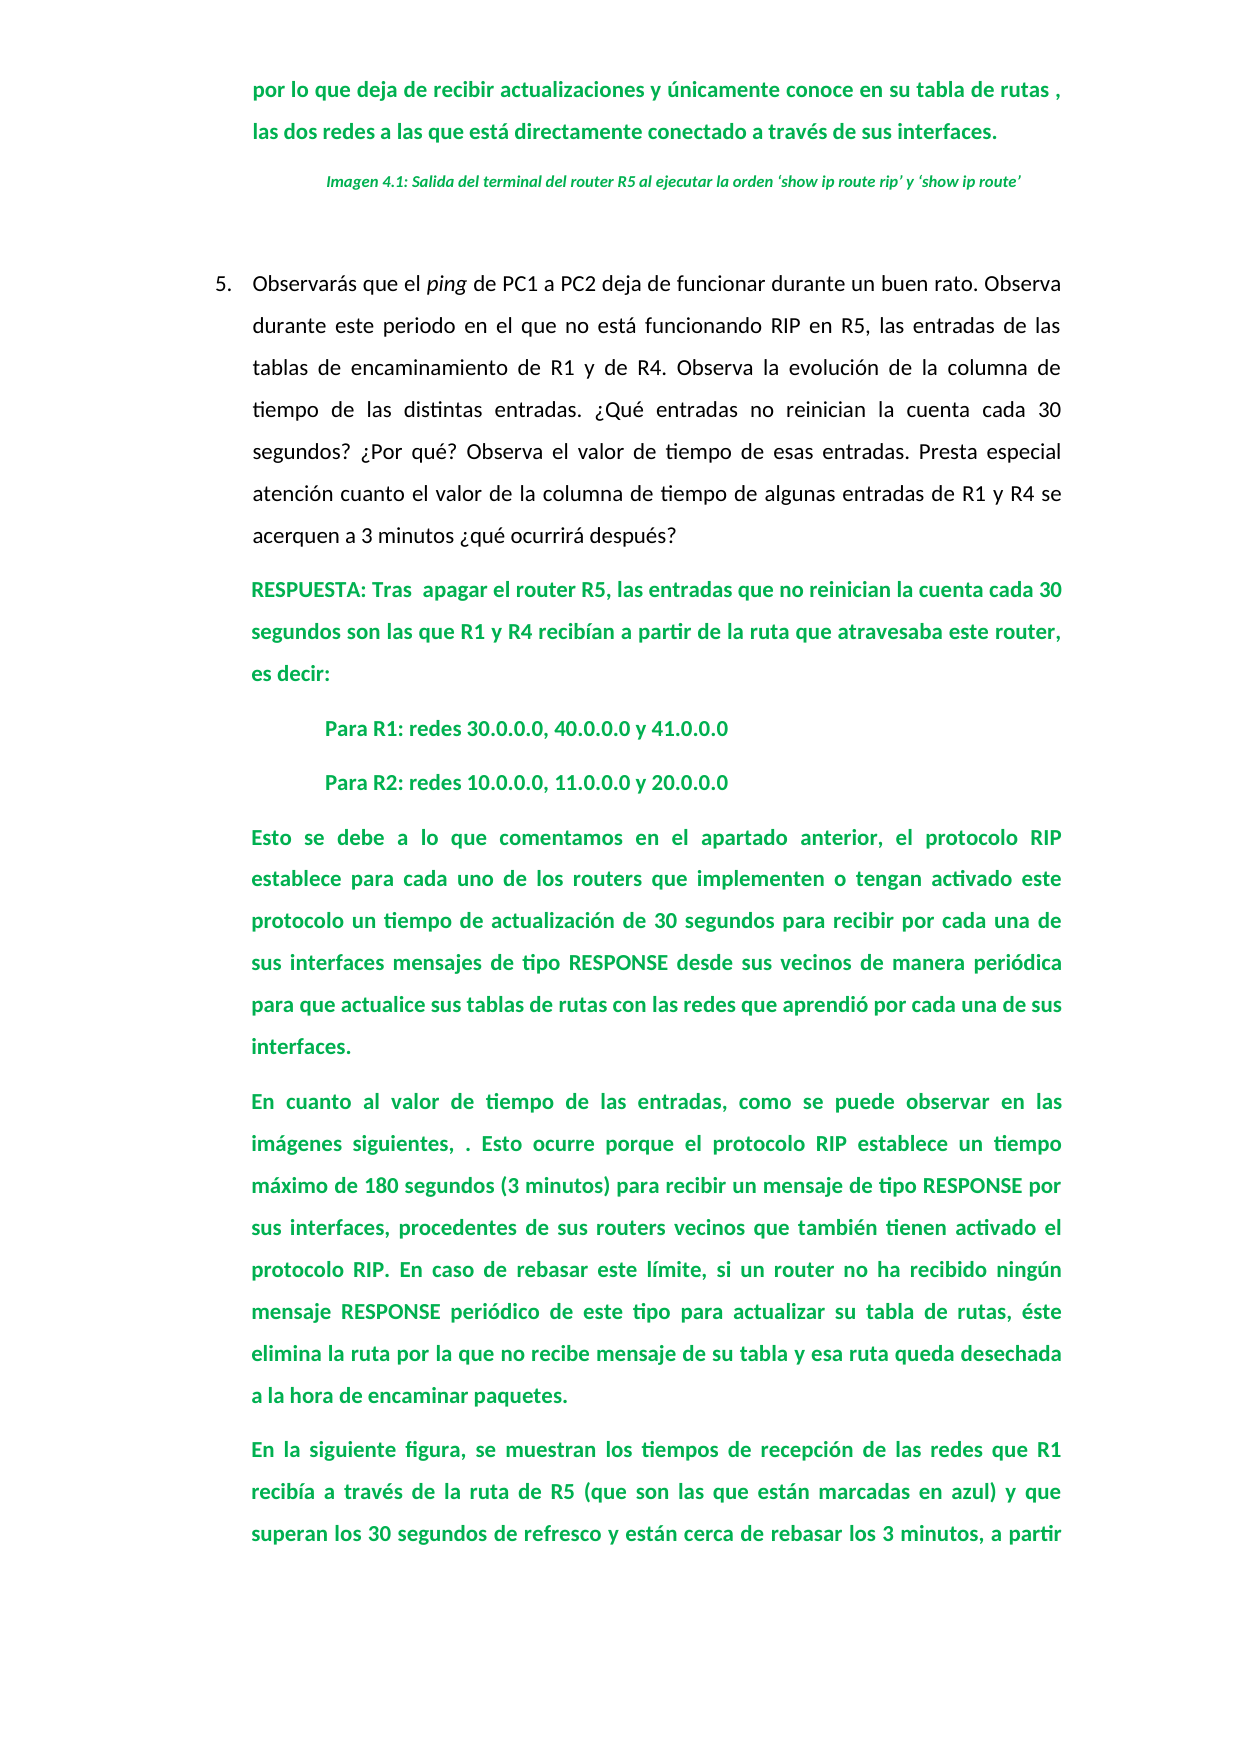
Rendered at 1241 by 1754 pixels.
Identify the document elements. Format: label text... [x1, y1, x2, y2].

list por lo que deja de recibir actualizaciones y únicamente conoce en su tabla de rutas , las dos redes a las que está directamente conectado a través de sus interfaces. [252, 75, 1063, 145]
text Para R2: redes 10.0.0.0, 11.0.0.0 y 20.0.0.0 [251, 768, 1063, 796]
list Imagen 4.1: Salida del terminal del router R5 al ejecutar la orden ‘show ip route rip’ y ‘show ip route’ [326, 171, 1063, 192]
text Esto se debe a lo que comentamos en el apartado anterior, el protocolo RIP establece para cada uno de los routers que implementen o tengan activado este protocolo un tiempo de actualización de 30 segundos para recibir por cada una de sus interfaces mensajes de tipo RESPONSE desde sus vecinos de manera periódica para que actualice sus tablas de rutas con las redes que aprendió por cada una de sus interfaces. [251, 823, 1063, 1061]
text Para R1: redes 30.0.0.0, 40.0.0.0 y 41.0.0.0 [251, 714, 1063, 742]
text En la siguiente figura, se muestran los tiempos de recepción de las redes que R1 recibía a través de la ruta de R5 (que son las que están marcadas en azul) y que superan los 30 segundos de refresco y están cerca de rebasar los 3 minutos, a partir [251, 1435, 1063, 1547]
text RESPUESTA: Tras apagar el router R5, las entradas que no reinician la cuenta cada 30 segundos son las que R1 y R4 recibían a partir de la ruta que atravesaba este router, es decir: [251, 575, 1063, 687]
text En cuanto al valor de tiempo de las entradas, como se puede observar en las imágenes siguientes, . Esto ocurre porque el protocolo RIP establece un tiempo máximo de 180 segundos (3 minutos) para recibir un mensaje de tipo RESPONSE por sus interfaces, procedentes de sus routers vecinos que también tienen activado el protocolo RIP. En caso de rebasar este límite, si un router no ha recibido ningún mensaje RESPONSE periódico de este tipo para actualizar su tabla de rutas, éste elimina la ruta por la que no recibe mensaje de su tabla y esa ruta queda desechada a la hora de encaminar paquetes. [251, 1087, 1063, 1409]
list Observarás que el ping de PC1 a PC2 deja de funcionar durante un buen rato. Observa durante este periodo en el que no está funcionando RIP en R5, las entradas de las tablas de encaminamiento de R1 y de R4. Observa la evolución de la columna de tiempo de las distintas entradas. ¿Qué entradas no reinician la cuenta cada 30 segundos? ¿Por qué? Observa el valor de tiempo de esas entradas. Presta especial atención cuanto el valor de la columna de tiempo de algunas entradas de R1 y R4 se acerquen a 3 minutos ¿qué ocurrirá después? [215, 269, 1063, 549]
